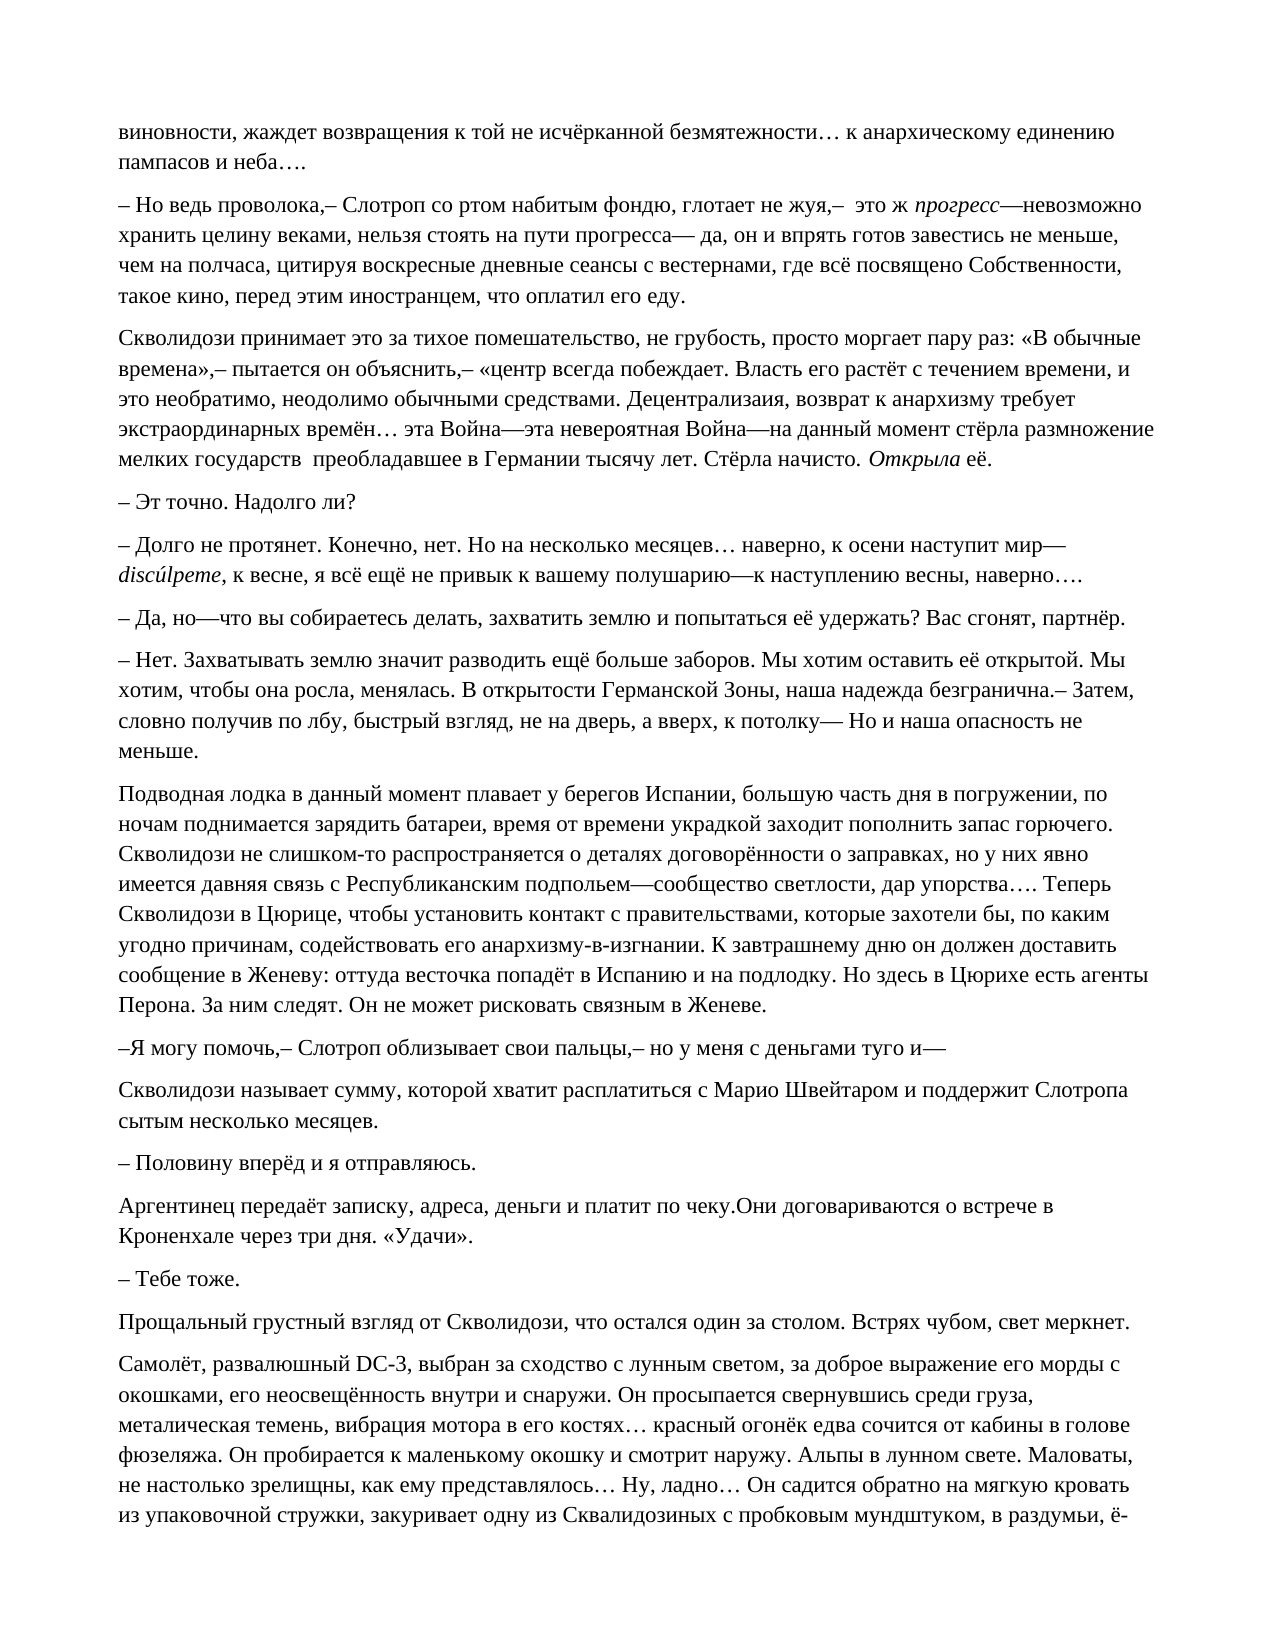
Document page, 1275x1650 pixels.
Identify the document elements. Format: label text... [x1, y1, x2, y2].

text –Я могу помочь,– Слотроп облизывает свои пальцы,– но у меня с деньгами туго и— [118, 1034, 1157, 1060]
text – Но ведь проволока,– Слотроп со ртом набитым фондю, глотает не жуя,– это ж прогресс—невозможно хранить целину веками, нельзя стоять на пути прогресса— да, он и впрять готов завестись не меньше, чем на полчаса, цитируя воскресные дневные сеансы с вестернами, где всё посвящено Собственности, такое кино, перед этим иностранцем, что оплатил его еду. [118, 191, 1157, 308]
text – Нет. Захватывать землю значит разводить ещё больше заборов. Мы хотим оставить её открытой. Мы хотим, чтобы она росла, менялась. В открытости Германской Зоны, наша надежда безгранична.– Затем, словно получив по лбу, быстрый взгляд, не на дверь, а вверх, к потолку— Но и наша опасность не меньше. [118, 646, 1157, 763]
text Скволидози принимает это за тихое помешательство, не грубость, просто моргает пару раз: «В обычные времена»,– пытается он объяснить,– «центр всегда побеждает. Власть его растёт с течением времени, и это необратимо, неодолимо обычными средствами. Децентрализаия, возврат к анархизму требует экстраординарных времён… эта Война—эта невероятная Война—на данный момент стёрла размножение мелких государств преобладавшее в Германии тысячу лет. Стёрла начисто. Открыла её. [118, 324, 1157, 472]
text Самолёт, развалюшный DC-3, выбран за сходство с лунным светом, за доброе выражение его морды с окошками, его неосвещённость внутри и снаружи. Он просыпается свернувшись среди груза, металическая темень, вибрация мотора в его костях… красный огонёк едва сочится от кабины в голове фюзеляжа. Он пробирается к маленькому окошку и смотрит наружу. Альпы в лунном свете. Маловаты, не настолько зрелищны, как ему представлялось… Ну, ладно… Он садится обратно на мягкую кровать из упаковочной стружки, закуривает одну из Сквалидозиных с пробковым мундштуком, в раздумьи, ё- [118, 1350, 1157, 1528]
text – Долго не протянет. Конечно, нет. Но на несколько месяцев… наверно, к осени наступит мир—discúlpeme, к весне, я всё ещё не привык к вашему полушарию—к наступлению весны, наверно…. [118, 531, 1157, 587]
text Скволидози называет сумму, которой хватит расплатиться с Марио Швейтаром и поддержит Слотропа сытым несколько месяцев. [118, 1076, 1157, 1133]
text – Тебе тоже. [118, 1265, 1157, 1291]
text – Да, но—что вы собираетесь делать, захватить землю и попытаться её удержать? Вас сгонят, партнёр. [118, 603, 1157, 630]
text виновности, жаждет возвращения к той не исчёрканной безмятежности… к анархическому единению пампасов и неба…. [118, 118, 1157, 175]
text – Половину вперёд и я отправляюсь. [118, 1149, 1157, 1176]
text Подводная лодка в данный момент плавает у берегов Испании, большую часть дня в погружении, по ночам поднимается зарядить батареи, время от времени украдкой заходит пополнить запас горючего. Скволидози не слишком-то распространяется о деталях договорённости о заправках, но у них явно имеется давняя связь с Республиканским подпольем—сообщество светлости, дар упорства…. Теперь Скволидози в Цюрице, чтобы установить контакт с правительствами, которые захотели бы, по каким угодно причинам, содействовать его анархизму-в-изгнании. К завтрашнему дню он должен доставить сообщение в Женеву: оттуда весточка попадёт в Испанию и на подлодку. Но здесь в Цюрихе есть агенты Перона. За ним следят. Он не может рисковать связным в Женеве. [118, 779, 1157, 1017]
text Аргентинец передаёт записку, адреса, деньги и платит по чеку.Они договариваются о встрече в Кроненхале через три дня. «Удачи». [118, 1192, 1157, 1249]
text Прощальный грустный взгляд от Скволидози, что остался один за столом. Встрях чубом, свет меркнет. [118, 1308, 1157, 1334]
text – Эт точно. Надолго ли? [118, 488, 1157, 514]
